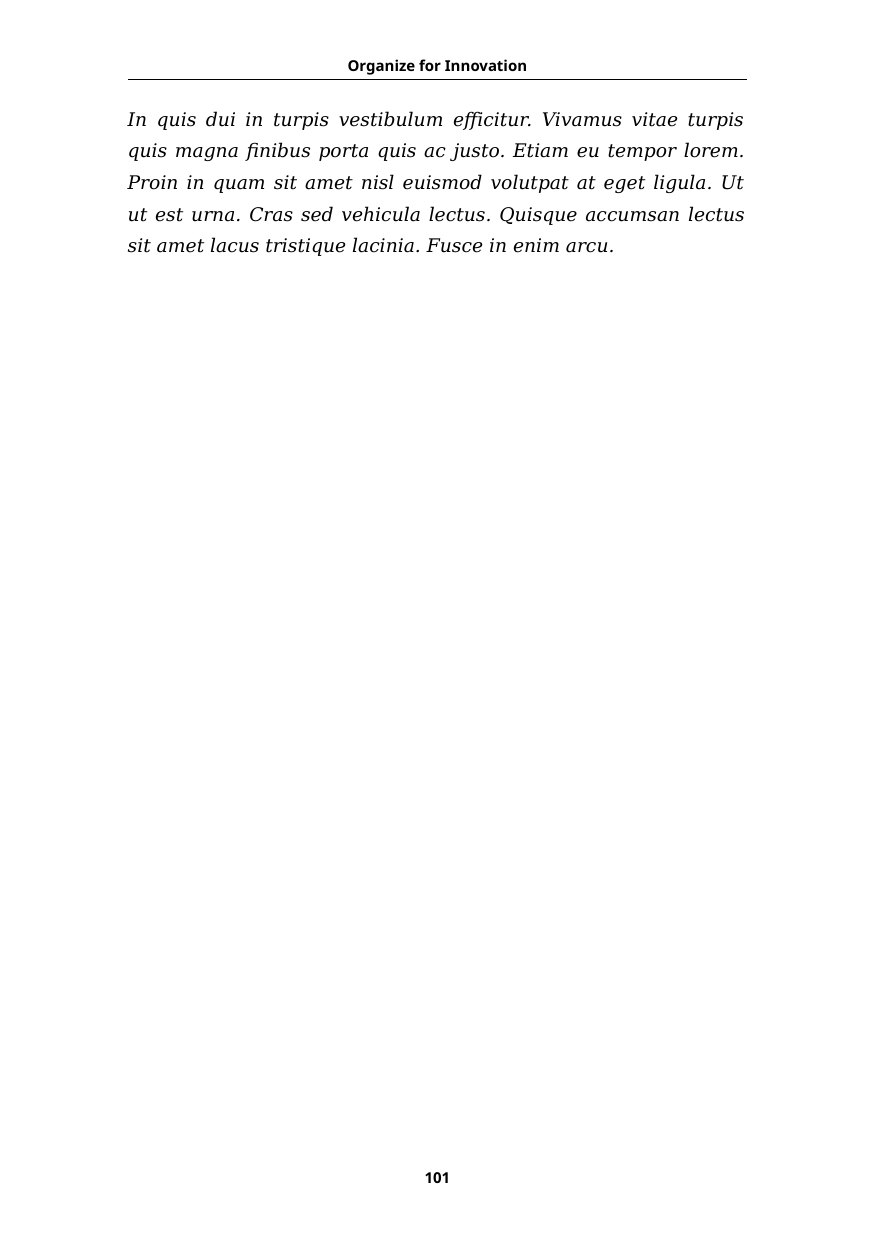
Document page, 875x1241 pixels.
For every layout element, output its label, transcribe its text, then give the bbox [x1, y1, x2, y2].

text In quis dui in turpis vestibulum efficitur. Vivamus vitae turpis quis magna finibus porta quis ac justo. Etiam eu tempor lorem. Proin in quam sit amet nisl euismod volutpat at eget ligula. Ut ut est urna. Cras sed vehicula lectus. Quisque accumsan lectus sit amet lacus tristique lacinia. Fusce in enim arcu. [127, 109, 747, 257]
